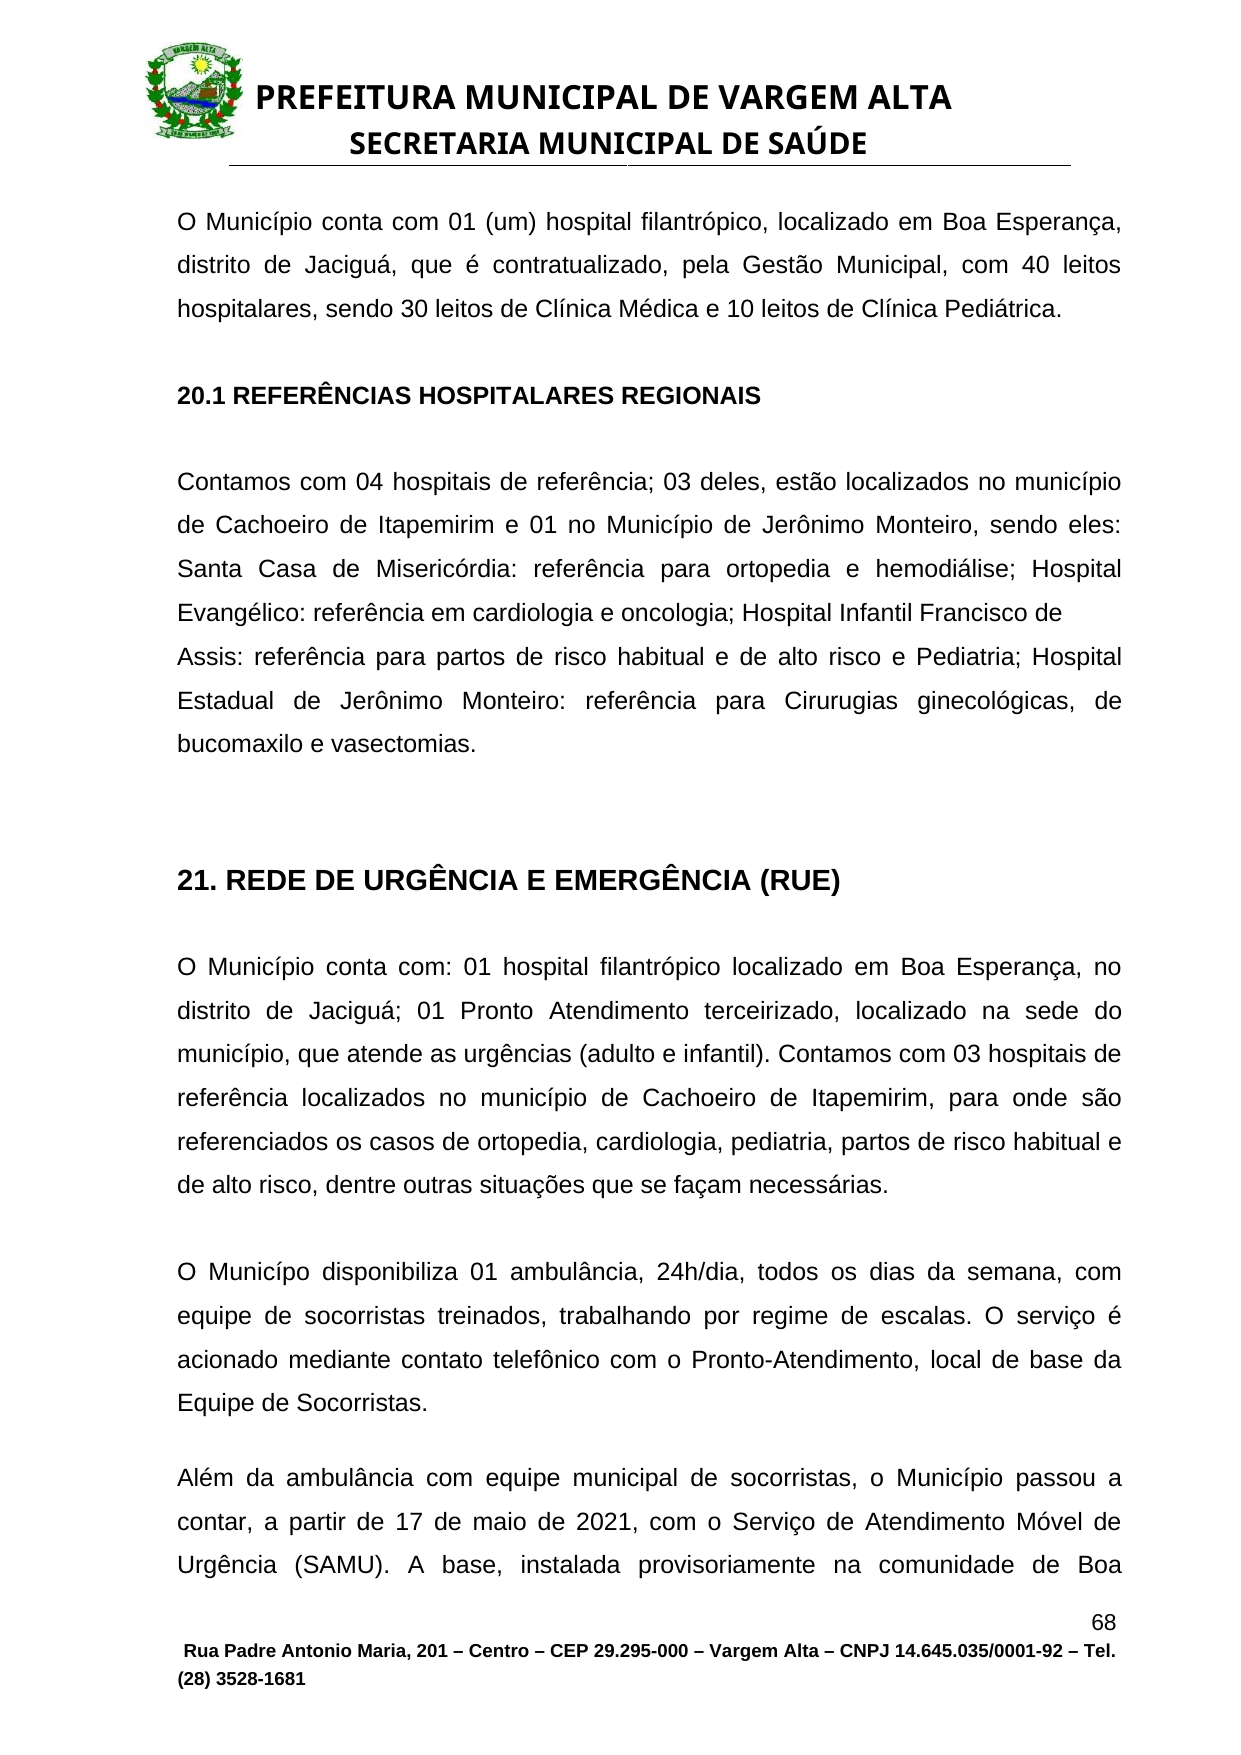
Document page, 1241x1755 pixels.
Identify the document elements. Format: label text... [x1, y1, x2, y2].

text Além da ambulância com equipe municipal de socorristas, o Município passou a contar, a partir de 17 de maio de 2021, com o Serviço de Atendimento Móvel de Urgência (SAMU). A base, instalada provisoriamente na comunidade de Boa [177, 1463, 1123, 1579]
subtitle 21. REDE DE URGÊNCIA E EMERGÊNCIA (RUE) [177, 863, 1130, 896]
text Assis: referência para partos de risco habitual e de alto risco e Pediatria; Hospital Estadual de Jerônimo Monteiro: referência para Cirurugias ginecológicas, de bucomaxilo e vasectomias. [177, 642, 1123, 758]
text O Municípo disponibiliza 01 ambulância, 24h/dia, todos os dias da semana, com equipe de socorristas treinados, trabalhando por regime de escalas. O serviço é acionado mediante contato telefônico com o Pronto-Atendimento, local de base da Equipe de Socorristas. [177, 1257, 1123, 1417]
text O Município conta com 01 (um) hospital filantrópico, localizado em Boa Esperança, distrito de Jaciguá, que é contratualizado, pela Gestão Municipal, com 40 leitos hospitalares, sendo 30 leitos de Clínica Médica e 10 leitos de Clínica Pediátrica. [177, 207, 1123, 323]
subtitle 20.1 REFERÊNCIAS HOSPITALARES REGIONAIS [177, 381, 1130, 410]
text O Município conta com: 01 hospital filantrópico localizado em Boa Esperança, no distrito de Jaciguá; 01 Pronto Atendimento terceirizado, localizado na sede do município, que atende as urgências (adulto e infantil). Contamos com 03 hospitais de referência localizados no município de Cachoeiro de Itapemirim, para onde são referenciados os casos de ortopedia, cardiologia, pediatria, partos de risco habitual e de alto risco, dentre outras situações que se façam necessárias. [177, 952, 1123, 1199]
text Contamos com 04 hospitais de referência; 03 deles, estão localizados no município de Cachoeiro de Itapemirim e 01 no Município de Jerônimo Monteiro, sendo eles: Santa Casa de Misericórdia: referência para ortopedia e hemodiálise; Hospital Evangélico: referência em cardiologia e oncologia; Hospital Infantil Francisco de [177, 467, 1123, 627]
